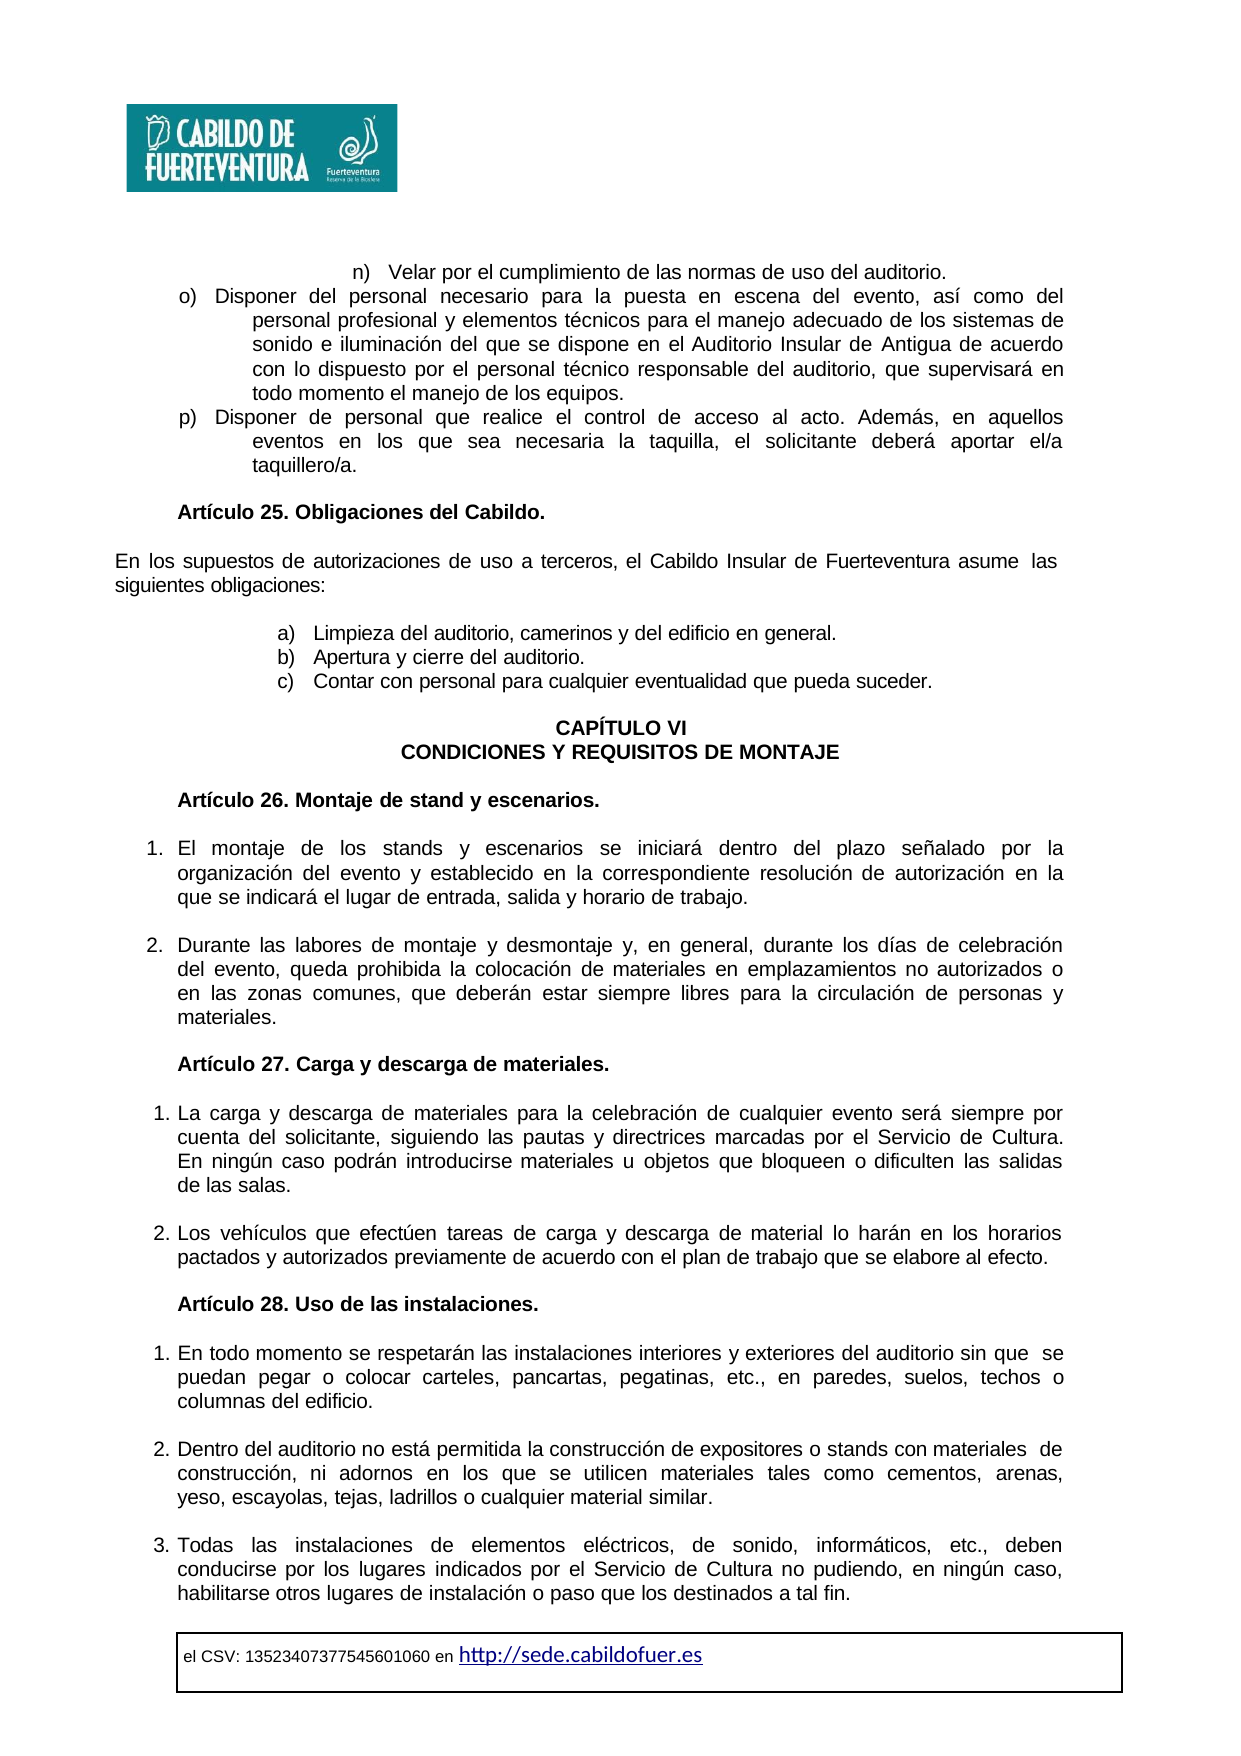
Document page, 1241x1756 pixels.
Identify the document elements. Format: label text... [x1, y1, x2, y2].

list Los vehículos que efectúen tareas de carga y descarga de material lo harán en los horarios pactados y autorizados previamente de acuerdo con el plan de trabajo que se elabore al efecto. [153, 1221, 1062, 1269]
text Artículo 26. Montaje de stand y escenarios. [177, 787, 1136, 811]
list Disponer de personal que realice el control de acceso al acto. Además, en aquellos eventos en los que sea necesaria la taquilla, el solicitante deberá aportar el/a taquillero/a. [178, 404, 1063, 477]
list Apertura y cierre del auditorio. [277, 645, 1136, 669]
list La carga y descarga de materiales para la celebración de cualquier evento será siempre por cuenta del solicitante, siguiendo las pautas y directrices marcadas por el Servicio de Cultura. En ningún caso podrán introducirse materiales u objetos que bloqueen o dificulten las salidas de las salas. [153, 1100, 1064, 1197]
list Dentro del auditorio no está permitida la construcción de expositores o stands con materiales de construcción, ni adornos en los que se utilicen materiales tales como cementos, arenas, yeso, escayolas, tejas, ladrillos o cualquier material similar. [153, 1437, 1064, 1508]
list Disponer del personal necesario para la puesta en escena del evento, así como del personal profesional y elementos técnicos para el manejo adecuado de los sistemas de sonido e iluminación del que se dispone en el Auditorio Insular de Antigua de acuerdo con lo dispuesto por el personal técnico responsable del auditorio, que supervisará en todo momento el manejo de los equipos. [178, 284, 1065, 404]
list Durante las labores de montaje y desmontaje y, en general, durante los días de celebración del evento, queda prohibida la colocación de materiales en emplazamientos no autorizados o en las zonas comunes, que deberán estar siempre libres para la circulación de personas y materiales. [146, 933, 1063, 1029]
list Limpieza del auditorio, camerinos y del edificio en general. [277, 621, 1136, 645]
list En todo momento se respetarán las instalaciones interiores y exteriores del auditorio sin que se puedan pegar o colocar carteles, pancartas, pegatinas, etc., en paredes, suelos, techos o columnas del edificio. [153, 1341, 1064, 1413]
list Contar con personal para cualquier eventualidad que pueda suceder. [277, 669, 1136, 693]
subtitle CAPÍTULO VI [221, 716, 1021, 739]
list Todas las instalaciones de elementos eléctricos, de sonido, informáticos, etc., deben conducirse por los lugares indicados por el Servicio de Cultura no pudiendo, en ningún caso, habilitarse otros lugares de instalación o paso que los destinados a tal fin. [153, 1532, 1063, 1605]
text CONDICIONES Y REQUISITOS DE MONTAJE [336, 739, 904, 763]
subtitle Artículo 27. Carga y descarga de materiales. [177, 1052, 1136, 1076]
subtitle Artículo 25. Obligaciones del Cabildo. [177, 500, 1136, 524]
subtitle Artículo 28. Uso de las instalaciones. [177, 1292, 1136, 1316]
list El montaje de los stands y escenarios se iniciará dentro del plazo señalado por la organización del evento y establecido en la correspondiente resolución de autorización en la que se indicará el lugar de entrada, salida y horario de trabajo. [146, 836, 1064, 908]
text En los supuestos de autorizaciones de uso a terceros, el Cabildo Insular de Fuerteventura asume las siguientes obligaciones: [114, 549, 1058, 597]
list Velar por el cumplimiento de las normas de uso del auditorio. [352, 260, 1136, 284]
